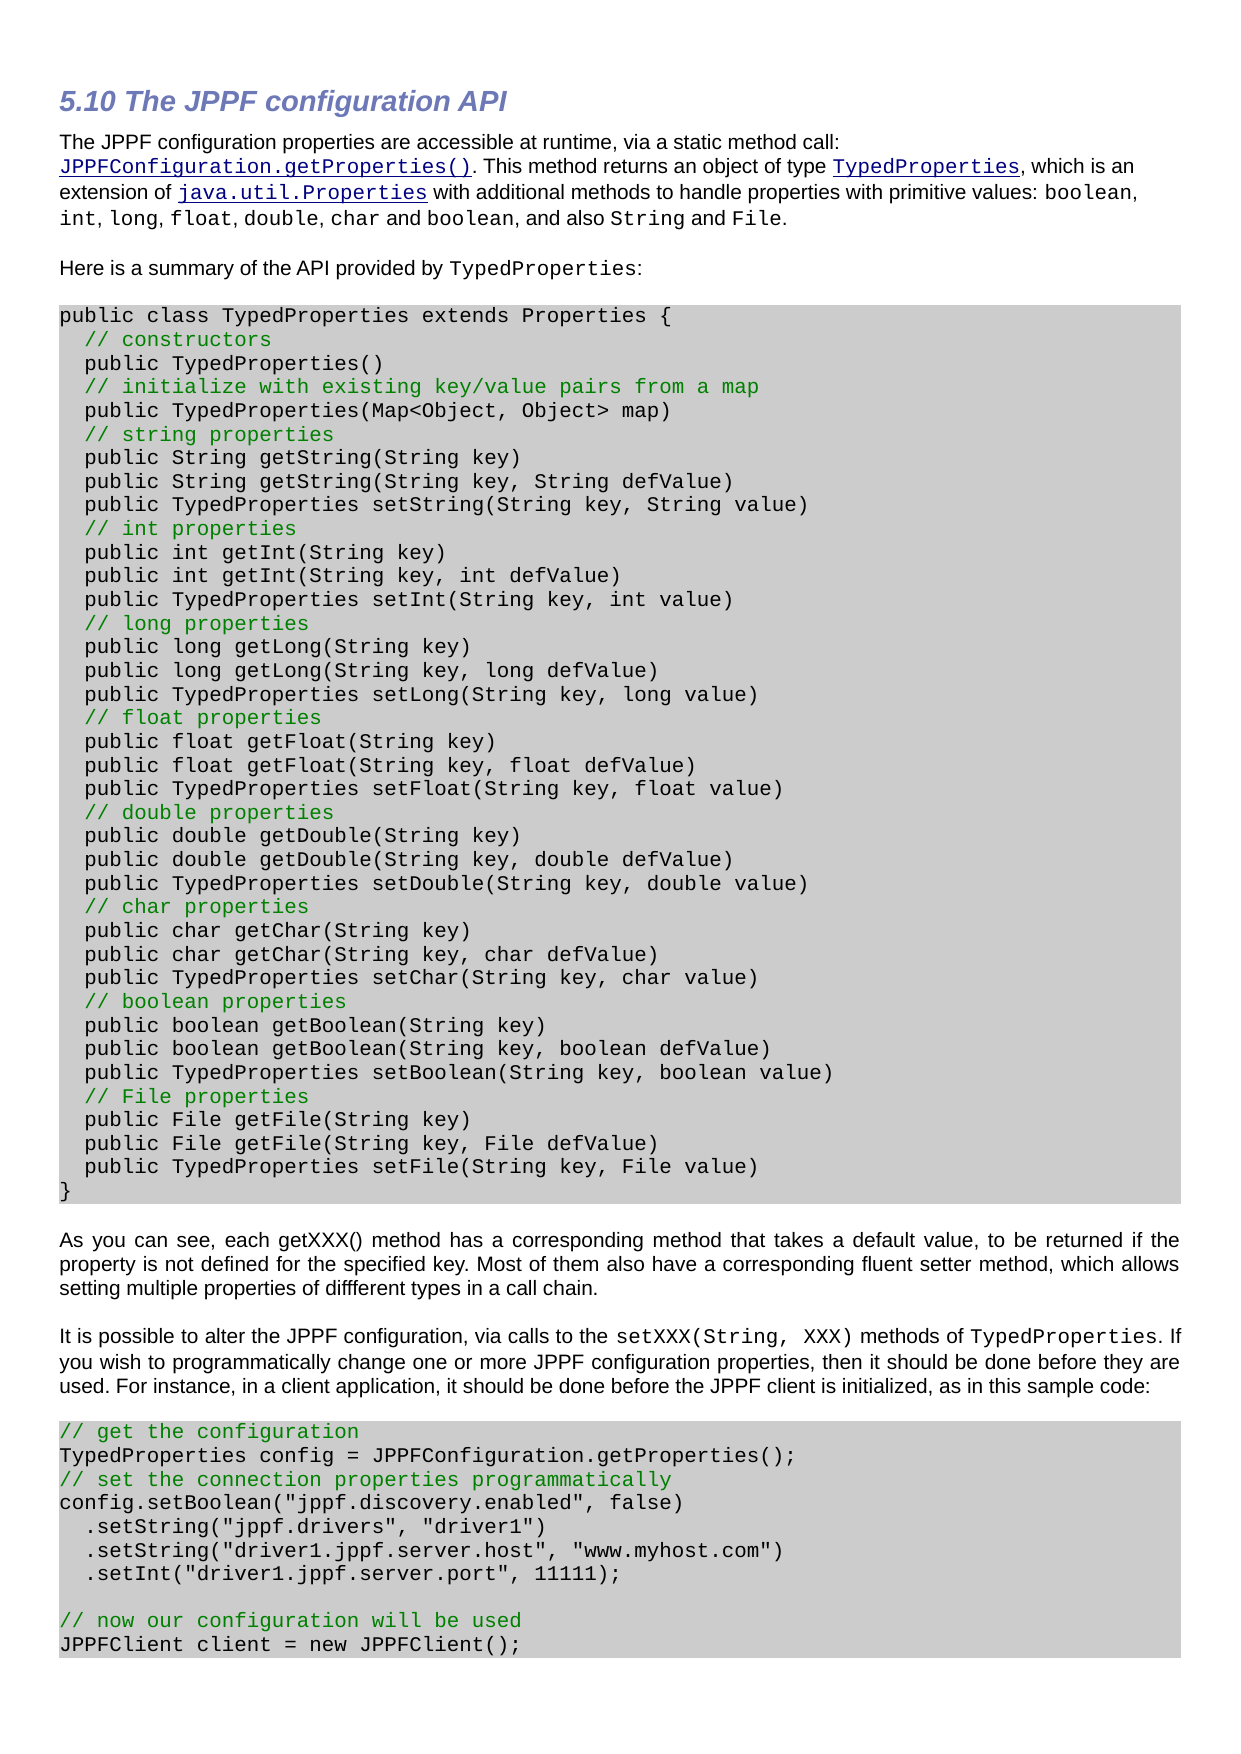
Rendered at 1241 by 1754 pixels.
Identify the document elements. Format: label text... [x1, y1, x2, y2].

text public TypedProperties setDouble(String key, double value) [59, 873, 1181, 896]
text public File getFile(String key, File defValue) [59, 1133, 1181, 1157]
text public TypedProperties setInt(String key, int value) [59, 589, 1181, 613]
text // float properties [59, 707, 1181, 731]
text public double getDouble(String key, double defValue) [59, 849, 1181, 873]
text public class TypedProperties extends Properties { [59, 305, 1181, 329]
text public TypedProperties setChar(String key, char value) [59, 967, 1181, 991]
text public boolean getBoolean(String key, boolean defValue) [59, 1038, 1181, 1062]
text public TypedProperties setFloat(String key, float value) [59, 778, 1181, 802]
text public float getFloat(String key) [59, 731, 1181, 754]
text It is possible to alter the JPPF configuration, via calls to the setXXX(String, XXX) methods of TypedProperties. If you wish to programmatically change one or more JPPF configuration properties, then it should be done before they are used. For instance, in a client application, it should be done before the JPPF client is initialized, as in this sample code: [59, 1324, 1181, 1397]
text public TypedProperties setString(String key, String value) [59, 494, 1181, 518]
text // set the connection properties programmatically [59, 1469, 1181, 1492]
text public File getFile(String key) [59, 1109, 1181, 1133]
text JPPFClient client = new JPPFClient(); [59, 1634, 1181, 1658]
text // initialize with existing key/value pairs from a map [59, 376, 1181, 400]
text public String getString(String key) [59, 447, 1181, 471]
text public TypedProperties setFile(String key, File value) [59, 1157, 1181, 1180]
text JPPFConfiguration.getProperties(). This method returns an object of type TypedProperties, which is an extension of java.util.Properties with additional methods to handle properties with primitive values: boolean, int, long, float, double, char and boolean, and also String and File. [59, 154, 1181, 232]
text // File properties [59, 1086, 1181, 1109]
text // constructors [59, 329, 1181, 353]
text // get the configuration [59, 1421, 1181, 1445]
text public long getLong(String key) [59, 636, 1181, 660]
text .setString("driver1.jppf.server.host", "www.myhost.com") [59, 1539, 1181, 1563]
text public boolean getBoolean(String key) [59, 1015, 1181, 1038]
text public float getFloat(String key, float defValue) [59, 754, 1181, 778]
subtitle The JPPF configuration API [59, 84, 1181, 118]
text public TypedProperties(Map<Object, Object> map) [59, 400, 1181, 423]
text config.setBoolean("jppf.discovery.enabled", false) [59, 1492, 1181, 1516]
text // string properties [59, 423, 1181, 447]
text public String getString(String key, String defValue) [59, 471, 1181, 494]
text .setString("jppf.drivers", "driver1") [59, 1516, 1181, 1539]
text public TypedProperties setBoolean(String key, boolean value) [59, 1062, 1181, 1086]
text // boolean properties [59, 991, 1181, 1015]
text public double getDouble(String key) [59, 826, 1181, 849]
text // char properties [59, 896, 1181, 920]
text public TypedProperties() [59, 353, 1181, 376]
text Here is a summary of the API provided by TypedProperties: [59, 256, 1181, 281]
text public TypedProperties setLong(String key, long value) [59, 684, 1181, 707]
text public int getInt(String key, int defValue) [59, 565, 1181, 589]
text As you can see, each getXXX() method has a corresponding method that takes a default value, to be returned if the property is not defined for the specified key. Most of them also have a corresponding fluent setter method, which allows setting multiple properties of diffferent types in a call chain. [59, 1228, 1181, 1300]
text // int properties [59, 518, 1181, 542]
text .setInt("driver1.jppf.server.port", 11111); [59, 1563, 1181, 1587]
text public int getInt(String key) [59, 542, 1181, 565]
text // double properties [59, 802, 1181, 826]
text TypedProperties config = JPPFConfiguration.getProperties(); [59, 1445, 1181, 1469]
text // now our configuration will be used [59, 1611, 1181, 1634]
text public char getChar(String key) [59, 920, 1181, 944]
text public char getChar(String key, char defValue) [59, 944, 1181, 967]
text public long getLong(String key, long defValue) [59, 660, 1181, 684]
text // long properties [59, 613, 1181, 636]
text } [59, 1180, 1181, 1204]
text The JPPF configuration properties are accessible at runtime, via a static method call: [59, 130, 1181, 154]
